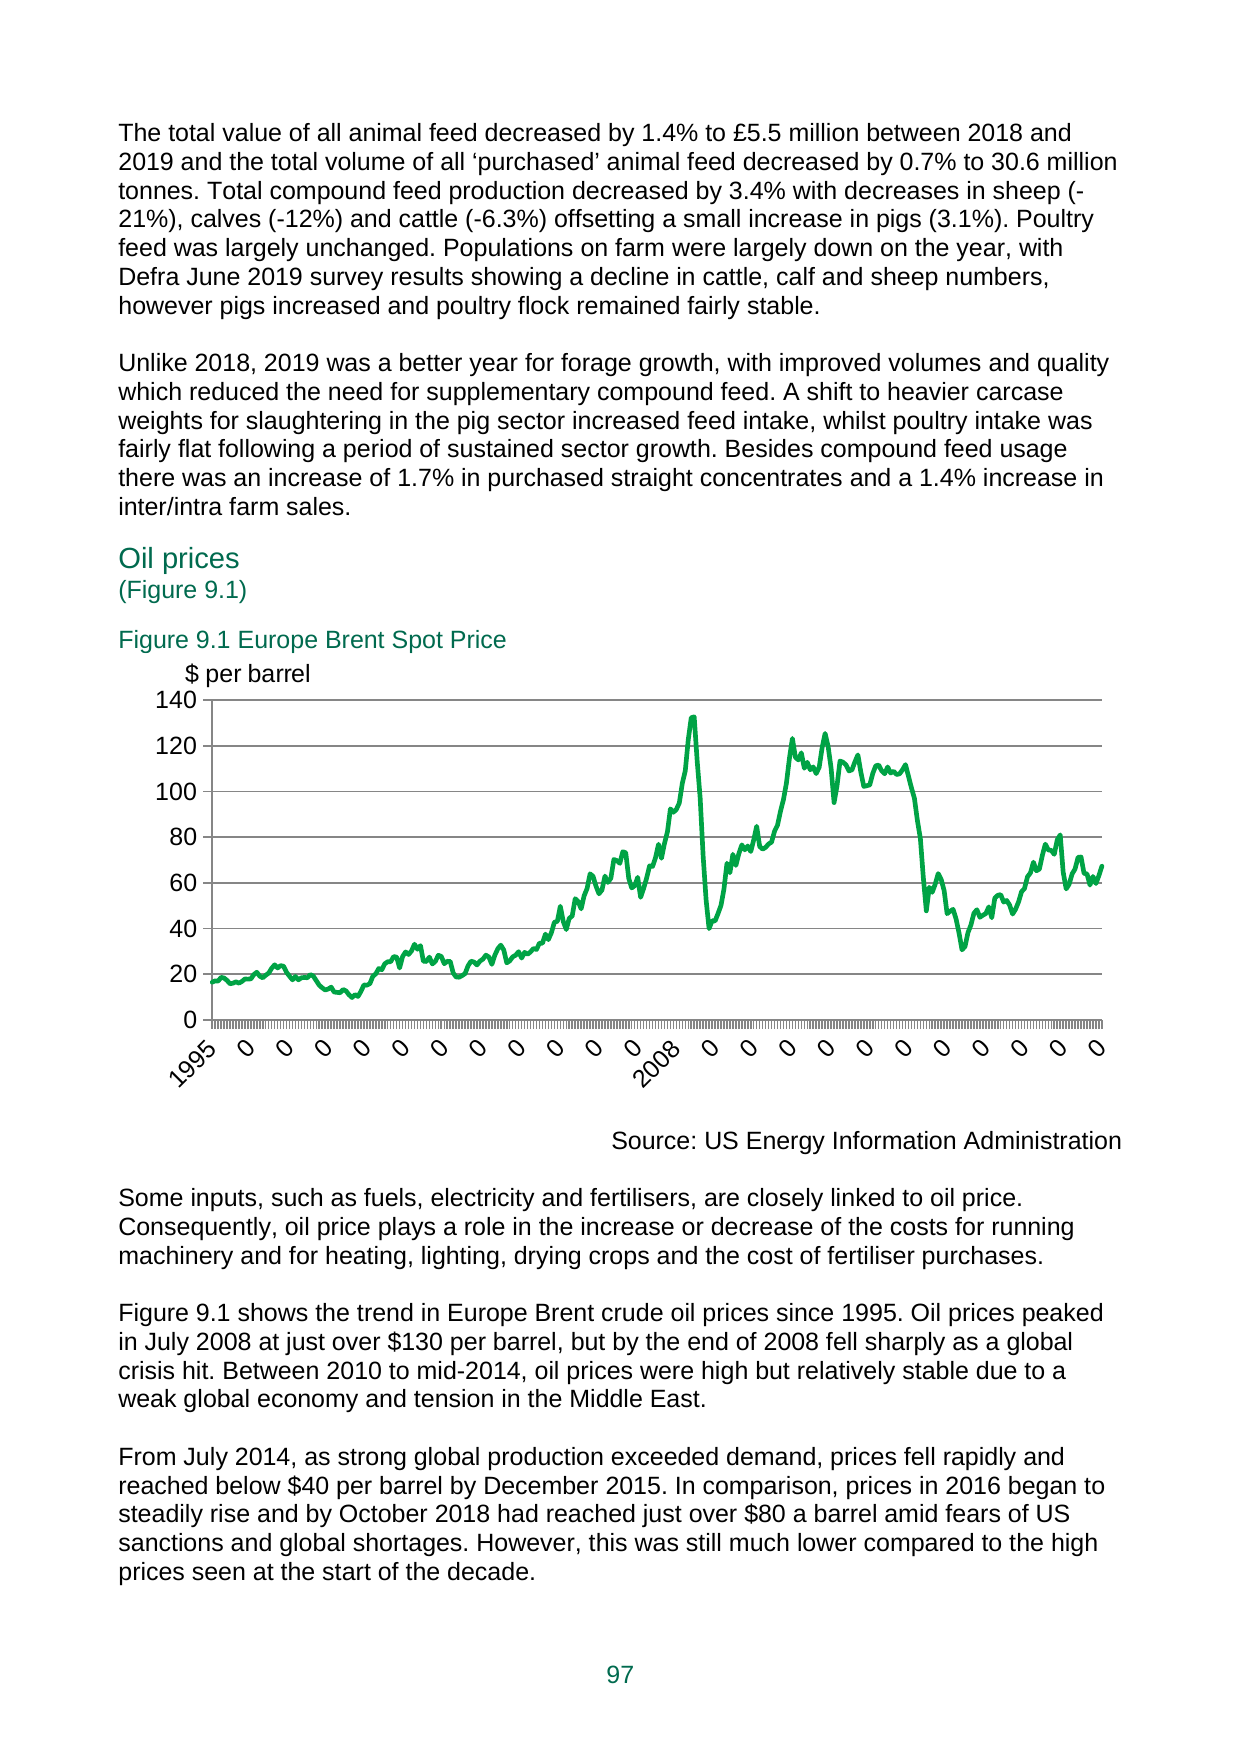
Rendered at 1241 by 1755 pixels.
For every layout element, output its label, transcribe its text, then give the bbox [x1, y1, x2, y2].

text The total value of all animal feed decreased by 1.4% to £5.5 million between 2018 and 2019 and the total volume of all ‘purchased’ animal feed decreased by 0.7% to 30.6 million tonnes. Total compound feed production decreased by 3.4% with decreases in sheep (-21%), calves (-12%) and cattle (-6.3%) offsetting a small increase in pigs (3.1%). Poultry feed was largely unchanged. Populations on farm were largely down on the year, with Defra June 2019 survey results showing a decline in cattle, calf and sheep numbers, however pigs increased and poultry flock remained fairly stable. [118, 118, 1122, 319]
subtitle Oil prices (Figure 9.1) [118, 541, 1122, 604]
text Source: US Energy Information Administration [118, 1126, 1122, 1154]
text Figure 9.1 shows the trend in Europe Brent crude oil prices since 1995. Oil prices peaked in July 2008 at just over $130 per barrel, but by the end of 2008 fell sharply as a global crisis hit. Between 2010 to mid-2014, oil prices were high but relatively stable due to a weak global economy and tension in the Middle East. [118, 1298, 1122, 1413]
text Unlike 2018, 2019 was a better year for forage growth, with improved volumes and quality which reduced the need for supplementary compound feed. A shift to heavier carcase weights for slaughtering in the pig sector increased feed intake, whilst poultry intake was fairly flat following a period of sustained sector growth. Besides compound feed usage there was an increase of 1.7% in purchased straight concentrates and a 1.4% increase in inter/intra farm sales. [118, 348, 1122, 521]
subtitle Figure 9.1 Europe Brent Spot Price [118, 624, 1122, 653]
text From July 2014, as strong global production exceeded demand, prices fell rapidly and reached below $40 per barrel by December 2015. In comparison, prices in 2016 began to steadily rise and by October 2018 had reached just over $80 a barrel amid fears of US sanctions and global shortages. However, this was still much lower compared to the high prices seen at the start of the decade. [118, 1442, 1122, 1586]
text Some inputs, such as fuels, electricity and fertilisers, are closely linked to oil price. Consequently, oil price plays a role in the increase or decrease of the costs for running machinery and for heating, lighting, drying crops and the cost of fertiliser purchases. [118, 1183, 1122, 1269]
